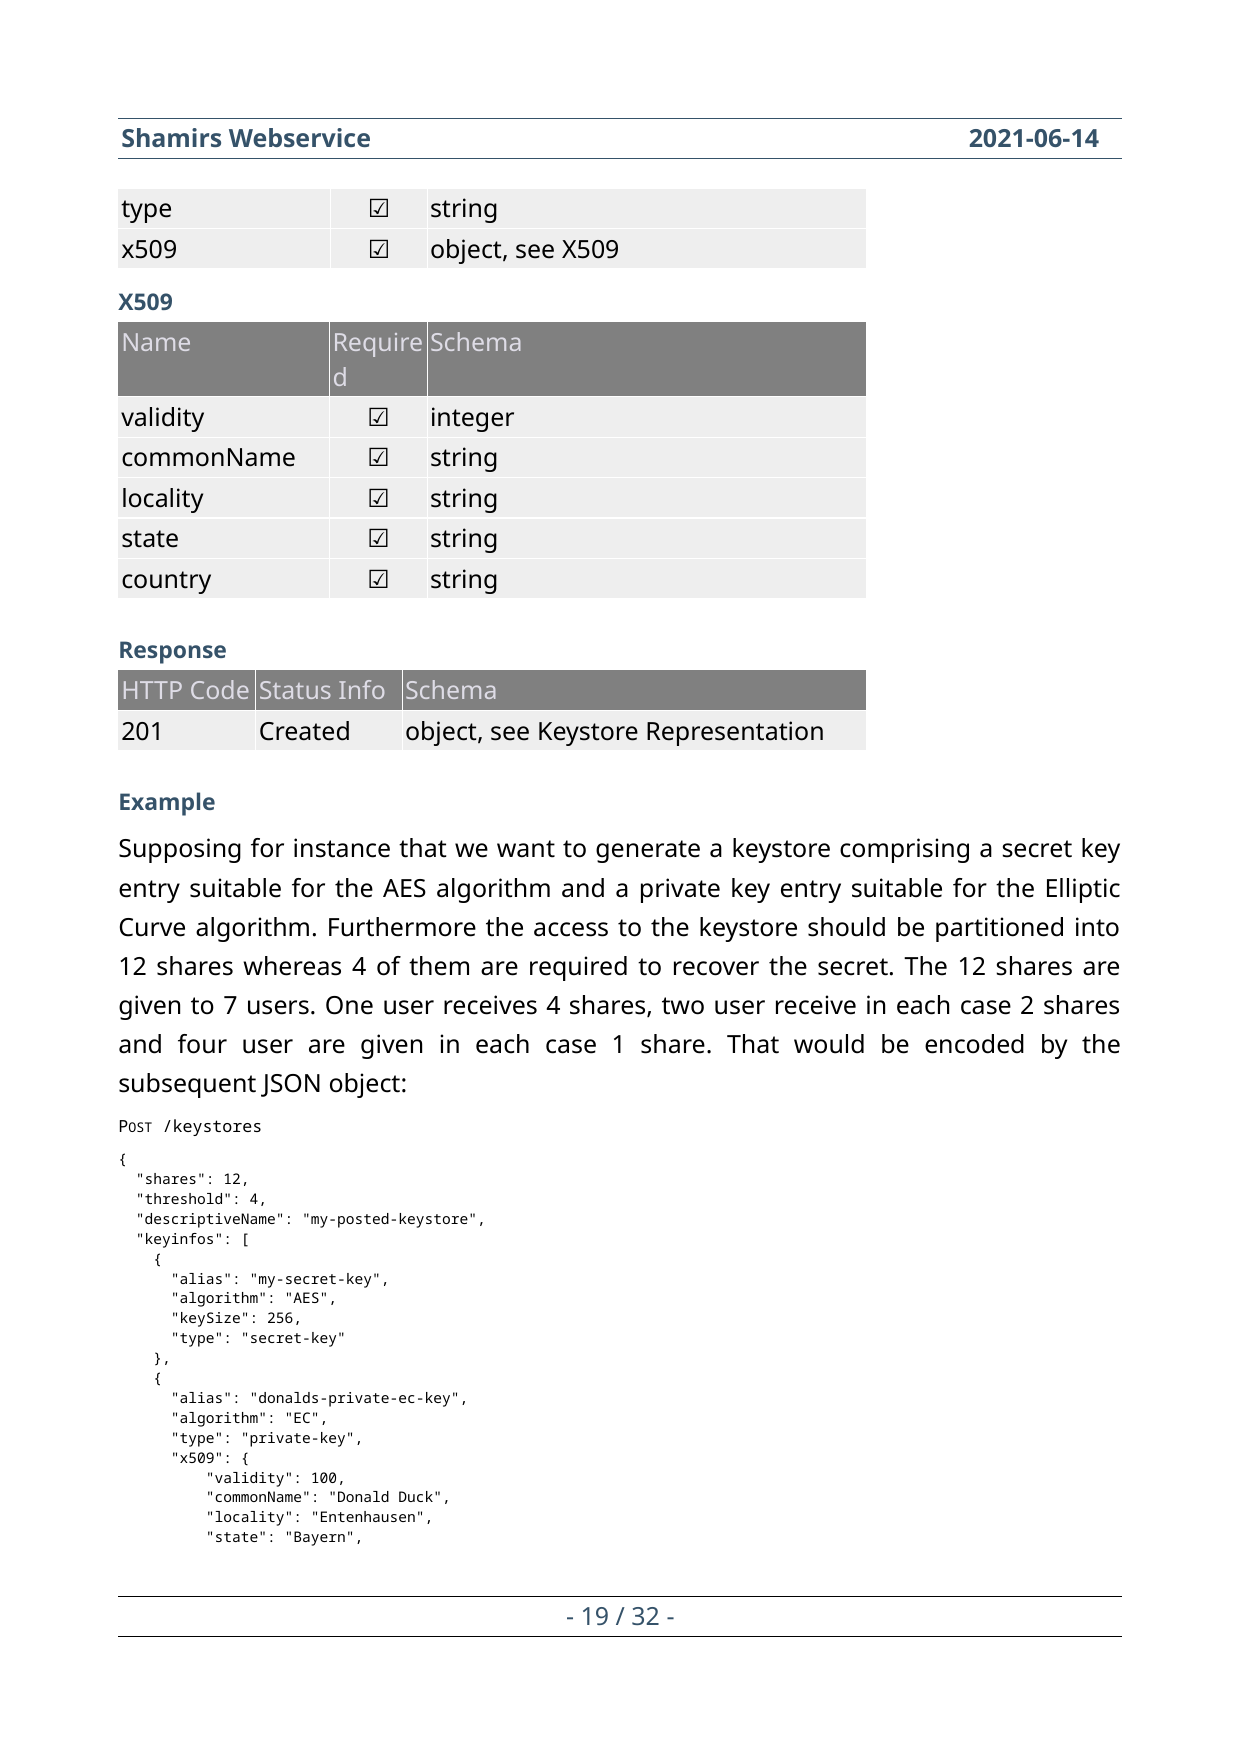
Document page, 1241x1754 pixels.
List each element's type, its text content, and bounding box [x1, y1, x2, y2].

text Response [118, 634, 1122, 665]
table_cell ☑ [330, 519, 427, 558]
table_cell ☑ [330, 478, 427, 517]
text "x509": { [118, 1447, 1122, 1467]
table_cell locality [118, 478, 329, 517]
text "type": "secret-key" [118, 1328, 1122, 1348]
table_cell string [428, 478, 866, 517]
text "alias": "donalds-private-ec-key", [118, 1388, 1122, 1408]
text "type": "private-key", [118, 1428, 1122, 1447]
table_cell country [118, 559, 329, 598]
text }, [118, 1348, 1122, 1368]
table_cell object, see X509 [428, 229, 866, 268]
table_header Schema [403, 670, 866, 710]
table_cell validity [118, 397, 329, 437]
table_cell object, see Keystore Representation [403, 711, 866, 750]
table_cell type [118, 189, 330, 228]
text Example [118, 786, 1122, 818]
text "state": "Bayern", [118, 1527, 1122, 1547]
text { [118, 1368, 1122, 1388]
table_cell x509 [118, 229, 330, 268]
text "descriptiveName": "my-posted-keystore", [118, 1209, 1122, 1229]
table_cell string [428, 559, 866, 598]
text "algorithm": "AES", [118, 1288, 1122, 1308]
table_header Schema [428, 322, 866, 396]
text { [118, 1149, 1122, 1169]
table_cell string [428, 189, 866, 228]
text Supposing for instance that we want to generate a keystore comprising a secret key entry suitable for the AES algorithm and a private key entry suitable for the Elliptic Curve algorithm. Furthermore the access to the keystore should be partitioned into 12 shares whereas 4 of them are required to recover the secret. The 12 shares are given to 7 users. One user receives 4 shares, two user receive in each case 2 shares and four user are given in each case 1 share. That would be encoded by the subsequent JSON object: [118, 831, 1122, 1100]
table_header Status Info [256, 670, 402, 710]
text "shares": 12, [118, 1169, 1122, 1189]
text { [118, 1248, 1122, 1268]
table_cell ☑ [330, 397, 427, 437]
text "locality": "Entenhausen", [118, 1507, 1122, 1527]
table_header Name [118, 322, 329, 396]
text "keySize": 256, [118, 1308, 1122, 1328]
text "keyinfos": [ [118, 1229, 1122, 1248]
table_cell 201 [118, 711, 255, 750]
text X509 [118, 286, 1122, 317]
table_cell string [428, 438, 866, 477]
table_cell commonName [118, 438, 329, 477]
table_cell ☑ [330, 438, 427, 477]
text "commonName": "Donald Duck", [118, 1487, 1122, 1507]
table_header Required [330, 322, 427, 396]
text "threshold": 4, [118, 1189, 1122, 1209]
text "algorithm": "EC", [118, 1408, 1122, 1428]
table_cell ☑ [331, 189, 427, 228]
table_header HTTP Code [118, 670, 255, 710]
text "validity": 100, [118, 1467, 1122, 1487]
table_cell string [428, 519, 866, 558]
text "alias": "my-secret-key", [118, 1268, 1122, 1288]
table_cell ☑ [331, 229, 427, 268]
table_cell integer [428, 397, 866, 437]
table_cell ☑ [330, 559, 427, 598]
table_cell state [118, 519, 329, 558]
text Post /keystores [118, 1114, 1122, 1137]
table_cell Created [256, 711, 402, 750]
